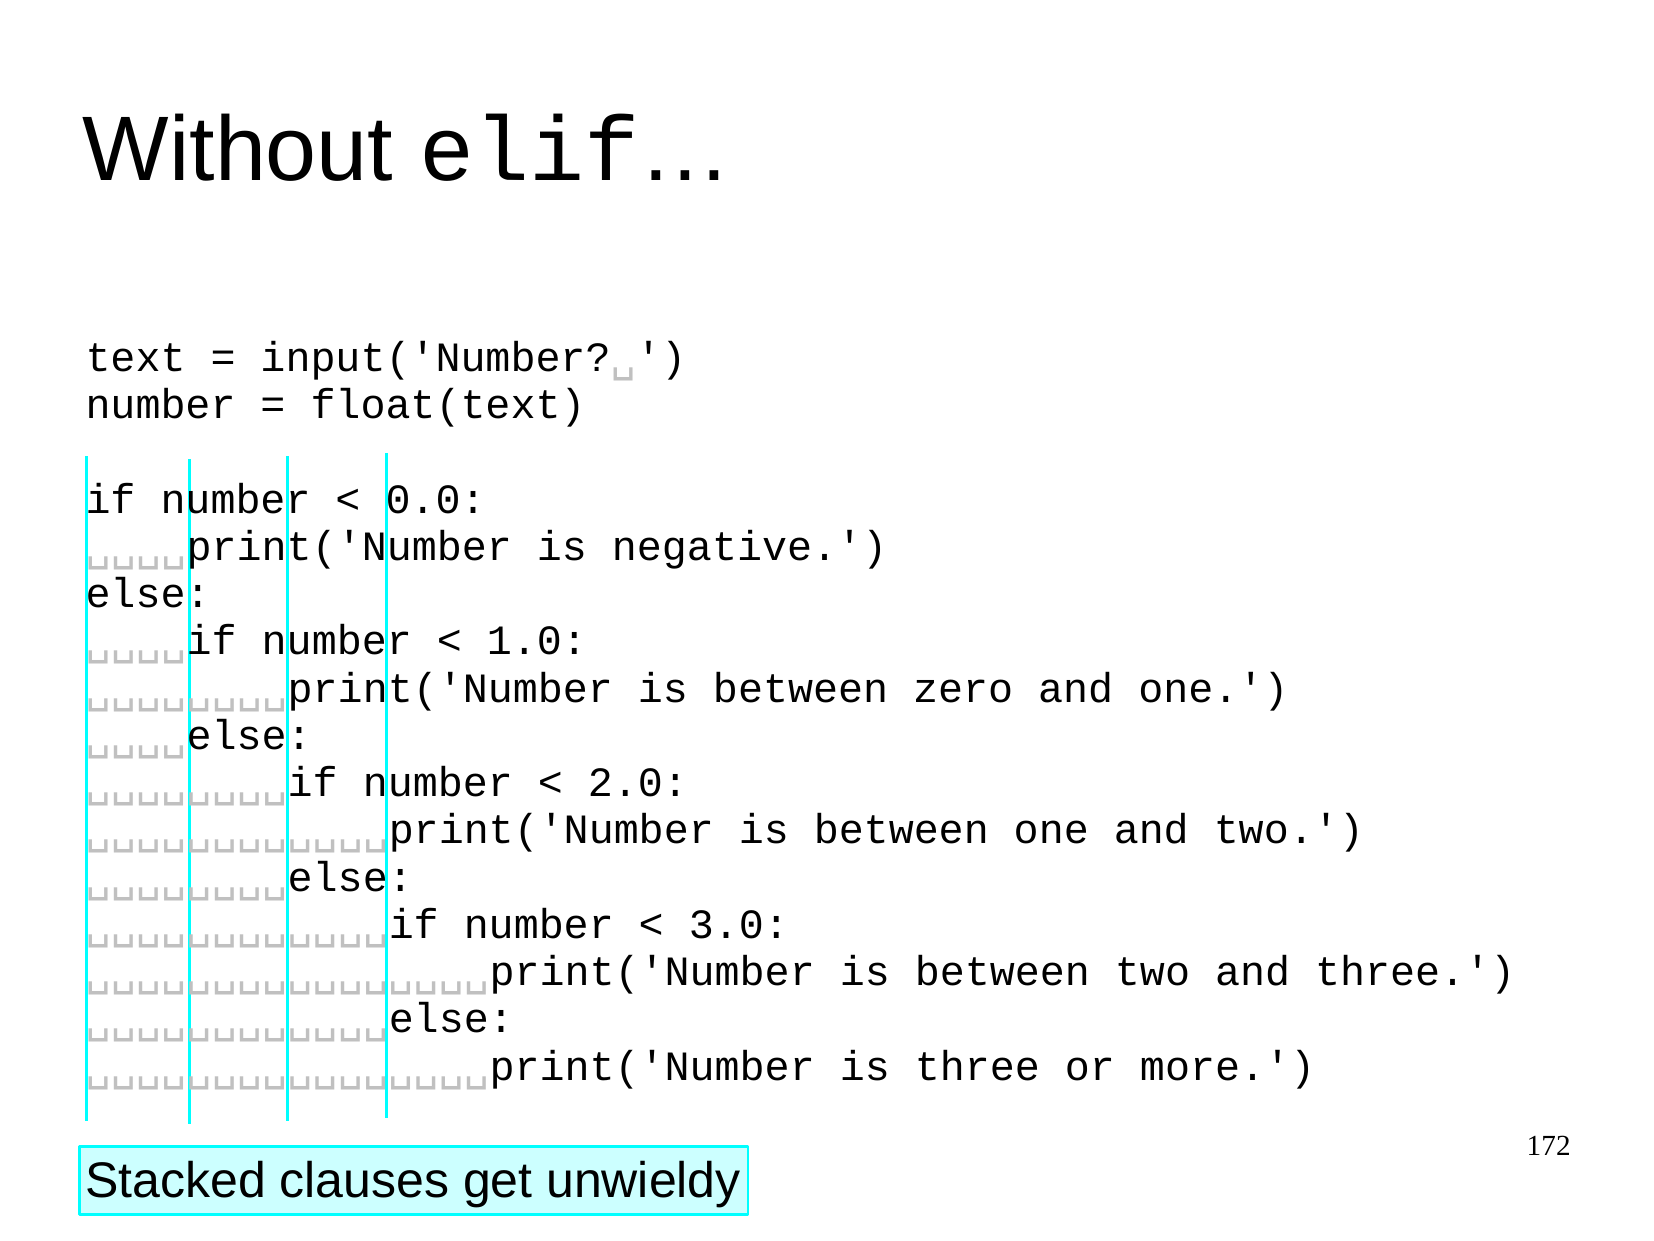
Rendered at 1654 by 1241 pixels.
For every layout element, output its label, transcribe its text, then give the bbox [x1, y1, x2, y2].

text_box text = input('Number?␣') number = float(text) if number < 0.0: ␣␣␣␣print('Number is negative.') else: ␣␣␣␣if number < 1.0: ␣␣␣␣␣␣␣␣print('Number is between zero and one.') ␣␣␣␣else: ␣␣␣␣␣␣␣␣if number < 2.0: ␣␣␣␣␣␣␣␣␣␣␣␣print('Number is between one and two.') ␣␣␣␣␣␣␣␣else: ␣␣␣␣␣␣␣␣␣␣␣␣if number < 3.0: ␣␣␣␣␣␣␣␣␣␣␣␣␣␣␣␣print('Number is between two and three.') ␣␣␣␣␣␣␣␣␣␣␣␣else: ␣␣␣␣␣␣␣␣␣␣␣␣␣␣␣␣print('Number is three or more.') [79, 330, 1329, 1099]
text_box Stacked clauses get unwieldy [79, 1146, 748, 1215]
title Without elif… [82, 49, 1571, 257]
